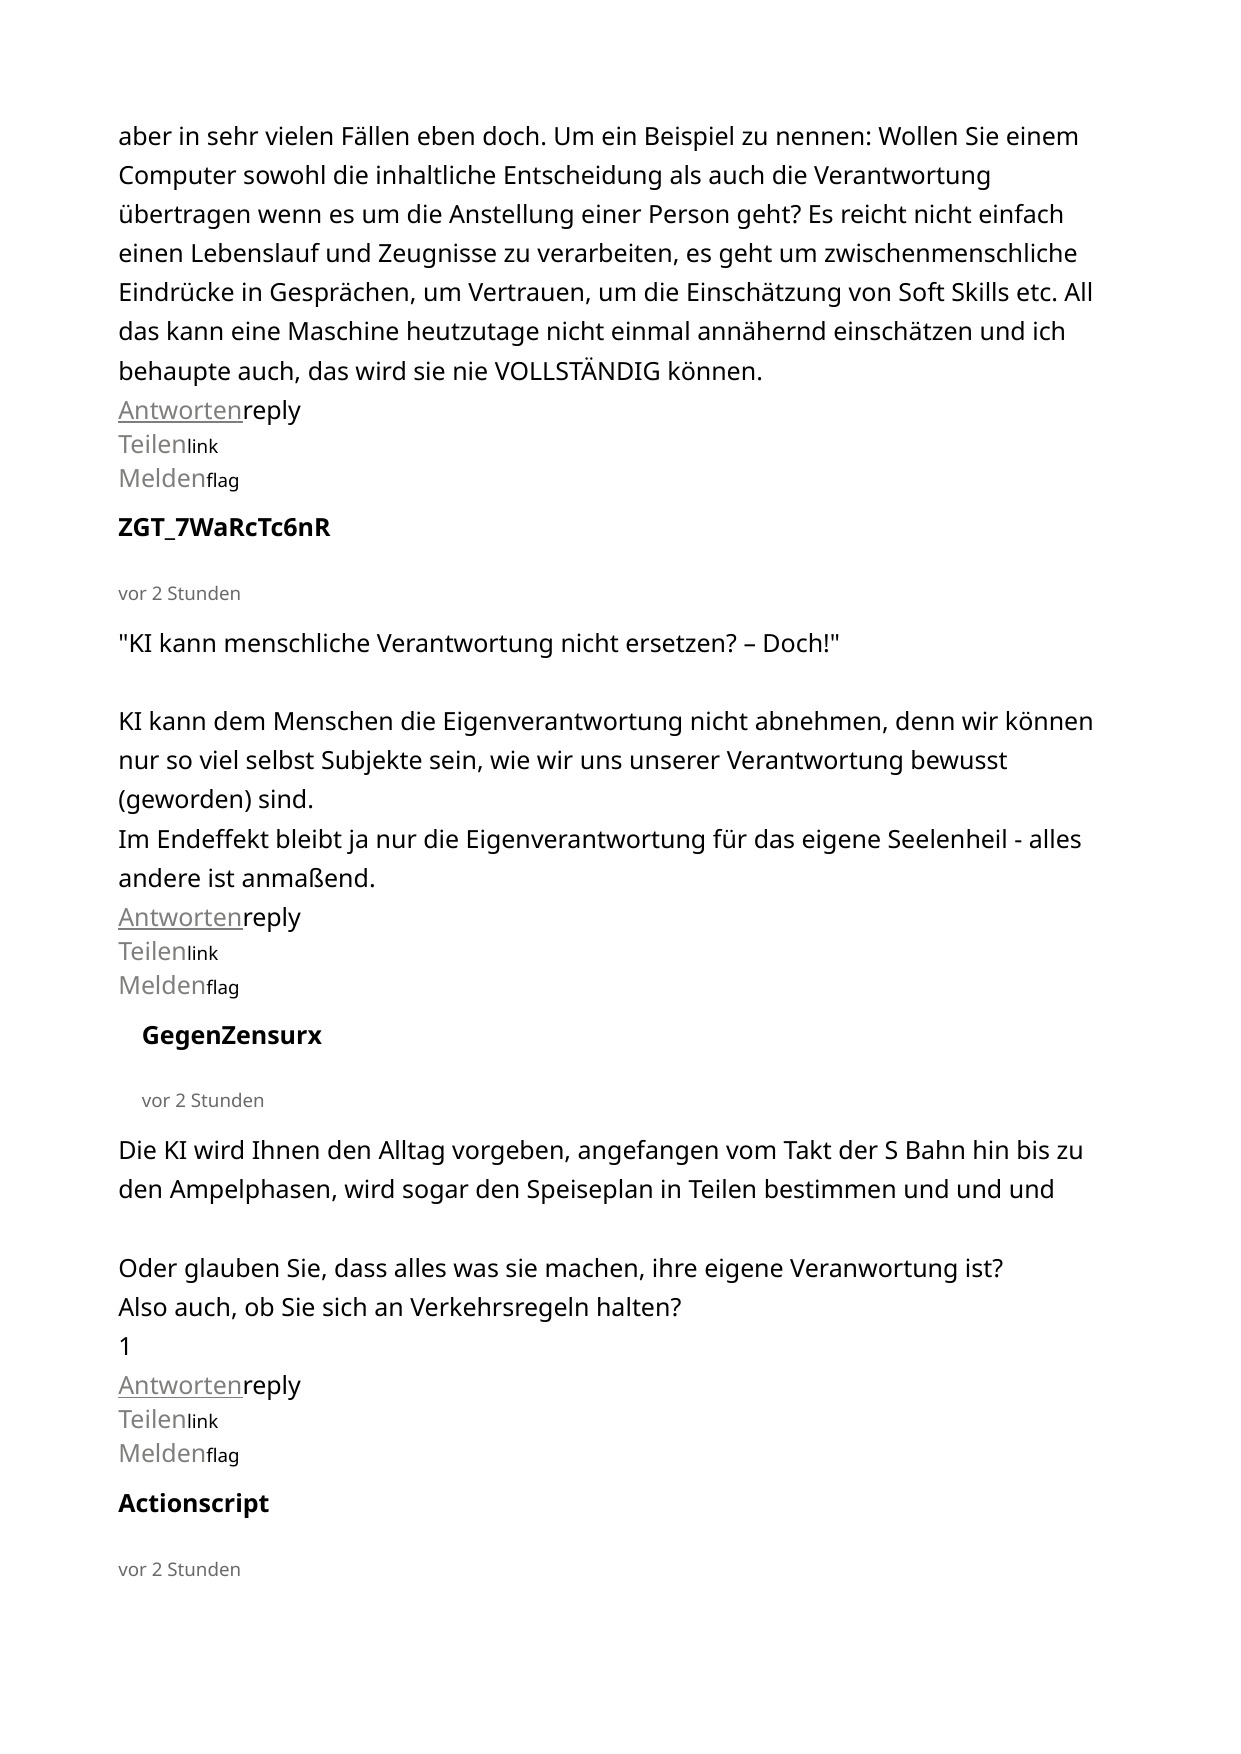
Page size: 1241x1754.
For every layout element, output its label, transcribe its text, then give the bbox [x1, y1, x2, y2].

text vor 2 Stunden [118, 1556, 1117, 1581]
text Meldenflag [118, 968, 1122, 1002]
text GegenZensurx [142, 1017, 1114, 1051]
text vor 2 Stunden [142, 1088, 1117, 1113]
text Teilenlink [118, 426, 1122, 460]
text Meldenflag [118, 460, 1122, 494]
text Die KI wird Ihnen den Alltag vorgeben, angefangen vom Takt der S Bahn hin bis zu den Ampelphasen, wird sogar den Speiseplan in Teilen bestimmen und und und Oder glauben Sie, dass alles was sie machen, ihre eigene Veranwortung ist? Also auch, ob Sie sich an Verkehrsregeln halten? [118, 1133, 1122, 1323]
text aber in sehr vielen Fällen eben doch. Um ein Beispiel zu nennen: Wollen Sie einem Computer sowohl die inhaltliche Entscheidung als auch die Verantwortung übertragen wenn es um die Anstellung einer Person geht? Es reicht nicht einfach einen Lebenslauf und Zeugnisse zu verarbeiten, es geht um zwischenmenschliche Eindrücke in Gesprächen, um Vertrauen, um die Einschätzung von Soft Skills etc. All das kann eine Maschine heutzutage nicht einmal annähernd einschätzen und ich behaupte auch, das wird sie nie VOLLSTÄNDIG können. [118, 118, 1122, 387]
text vor 2 Stunden [118, 581, 1117, 606]
text Antwortenreply [118, 899, 1122, 934]
text Teilenlink [118, 1402, 1122, 1436]
text Antwortenreply [118, 392, 1122, 426]
text Meldenflag [118, 1436, 1122, 1470]
text Actionscript [118, 1486, 1114, 1519]
text Teilenlink [118, 934, 1122, 968]
text "KI kann menschliche Verantwortung nicht ersetzen? – Doch!" KI kann dem Menschen die Eigenverantwortung nicht abnehmen, denn wir können nur so viel selbst Subjekte sein, wie wir uns unserer Verantwortung bewusst (geworden) sind. Im Endeffekt bleibt ja nur die Eigenverantwortung für das eigene Seelenheil - alles andere ist anmaßend. [118, 625, 1122, 894]
text Antwortenreply [118, 1368, 1122, 1402]
text 1 [118, 1328, 1122, 1363]
text ZGT_7WaRcTc6nR [118, 510, 1114, 544]
